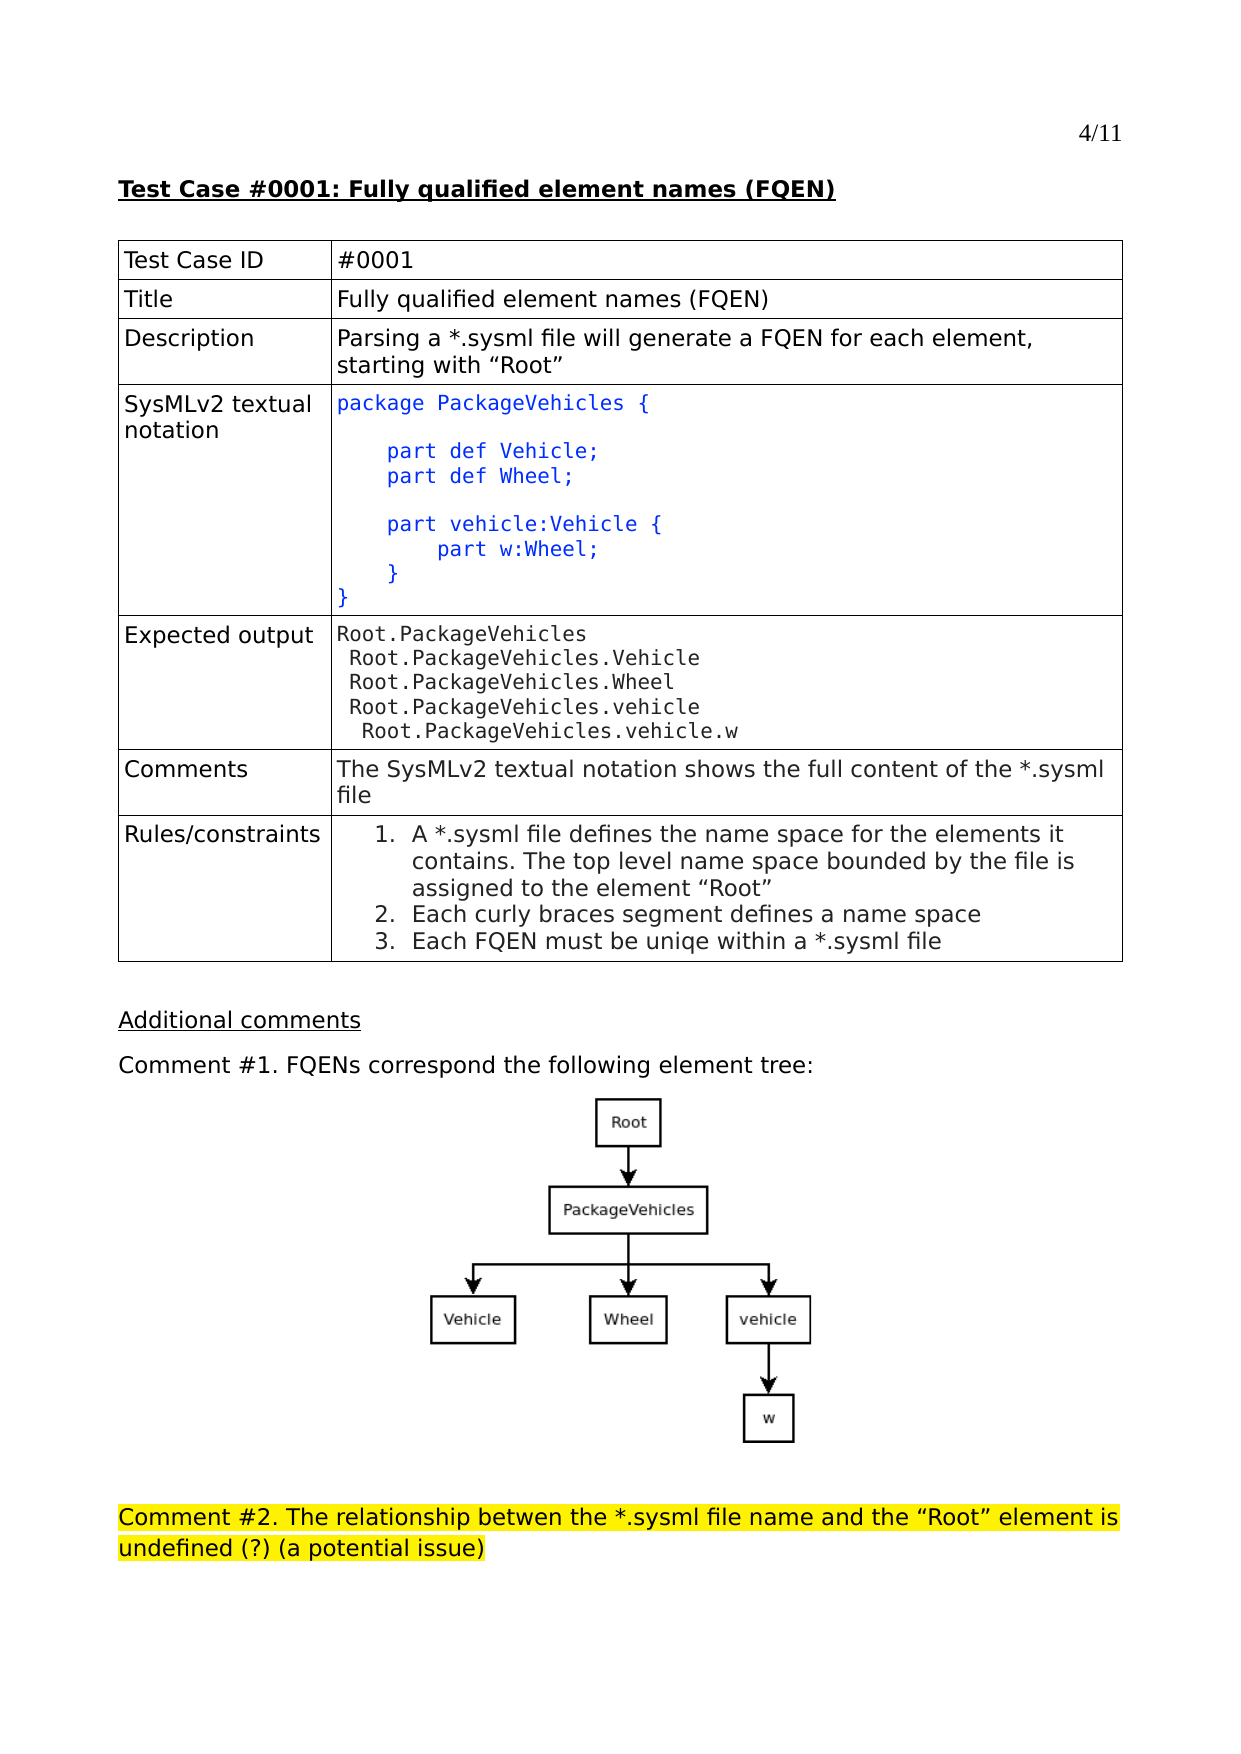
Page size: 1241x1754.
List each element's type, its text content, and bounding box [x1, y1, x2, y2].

table_cell Rules/constraints [119, 816, 331, 961]
text Additional comments [118, 1007, 1122, 1033]
text Comment #1. FQENs correspond the following element tree: [118, 1052, 1122, 1079]
table_cell A *.sysml file defines the name space for the elements it contains. The top level name space bounded by the file is assigned to the element “Root” Each curly braces segment defines a name space Each FQEN must be uniqe within a *.sysml file [332, 816, 1122, 961]
text Test Case #0001: Fully qualified element names (FQEN) [118, 176, 1122, 203]
table_cell Expected output [119, 616, 331, 749]
table_cell Description [119, 319, 331, 384]
picture [429, 1097, 812, 1443]
text Comment #2. The relationship betwen the *.sysml file name and the “Root” element is undefined (?) (a potential issue) [118, 1504, 1122, 1561]
table_cell Title [119, 280, 331, 318]
table_cell Root.PackageVehicles Root.PackageVehicles.Vehicle Root.PackageVehicles.Wheel Root.PackageVehicles.vehicle Root.PackageVehicles.vehicle.w [332, 616, 1122, 749]
table_cell SysMLv2 textual notation [119, 385, 331, 615]
table_cell Comments [119, 750, 331, 815]
table_cell Parsing a *.sysml file will generate a FQEN for each element, starting with “Root” [332, 319, 1122, 384]
table_cell The SysMLv2 textual notation shows the full content of the *.sysml file [332, 750, 1122, 815]
table_header #0001 [332, 241, 1122, 279]
table_cell Fully qualified element names (FQEN) [332, 280, 1122, 318]
table_cell package PackageVehicles { part def Vehicle; part def Wheel; part vehicle:Vehicle { part w:Wheel; } } [332, 385, 1122, 615]
table_header Test Case ID [119, 241, 331, 279]
